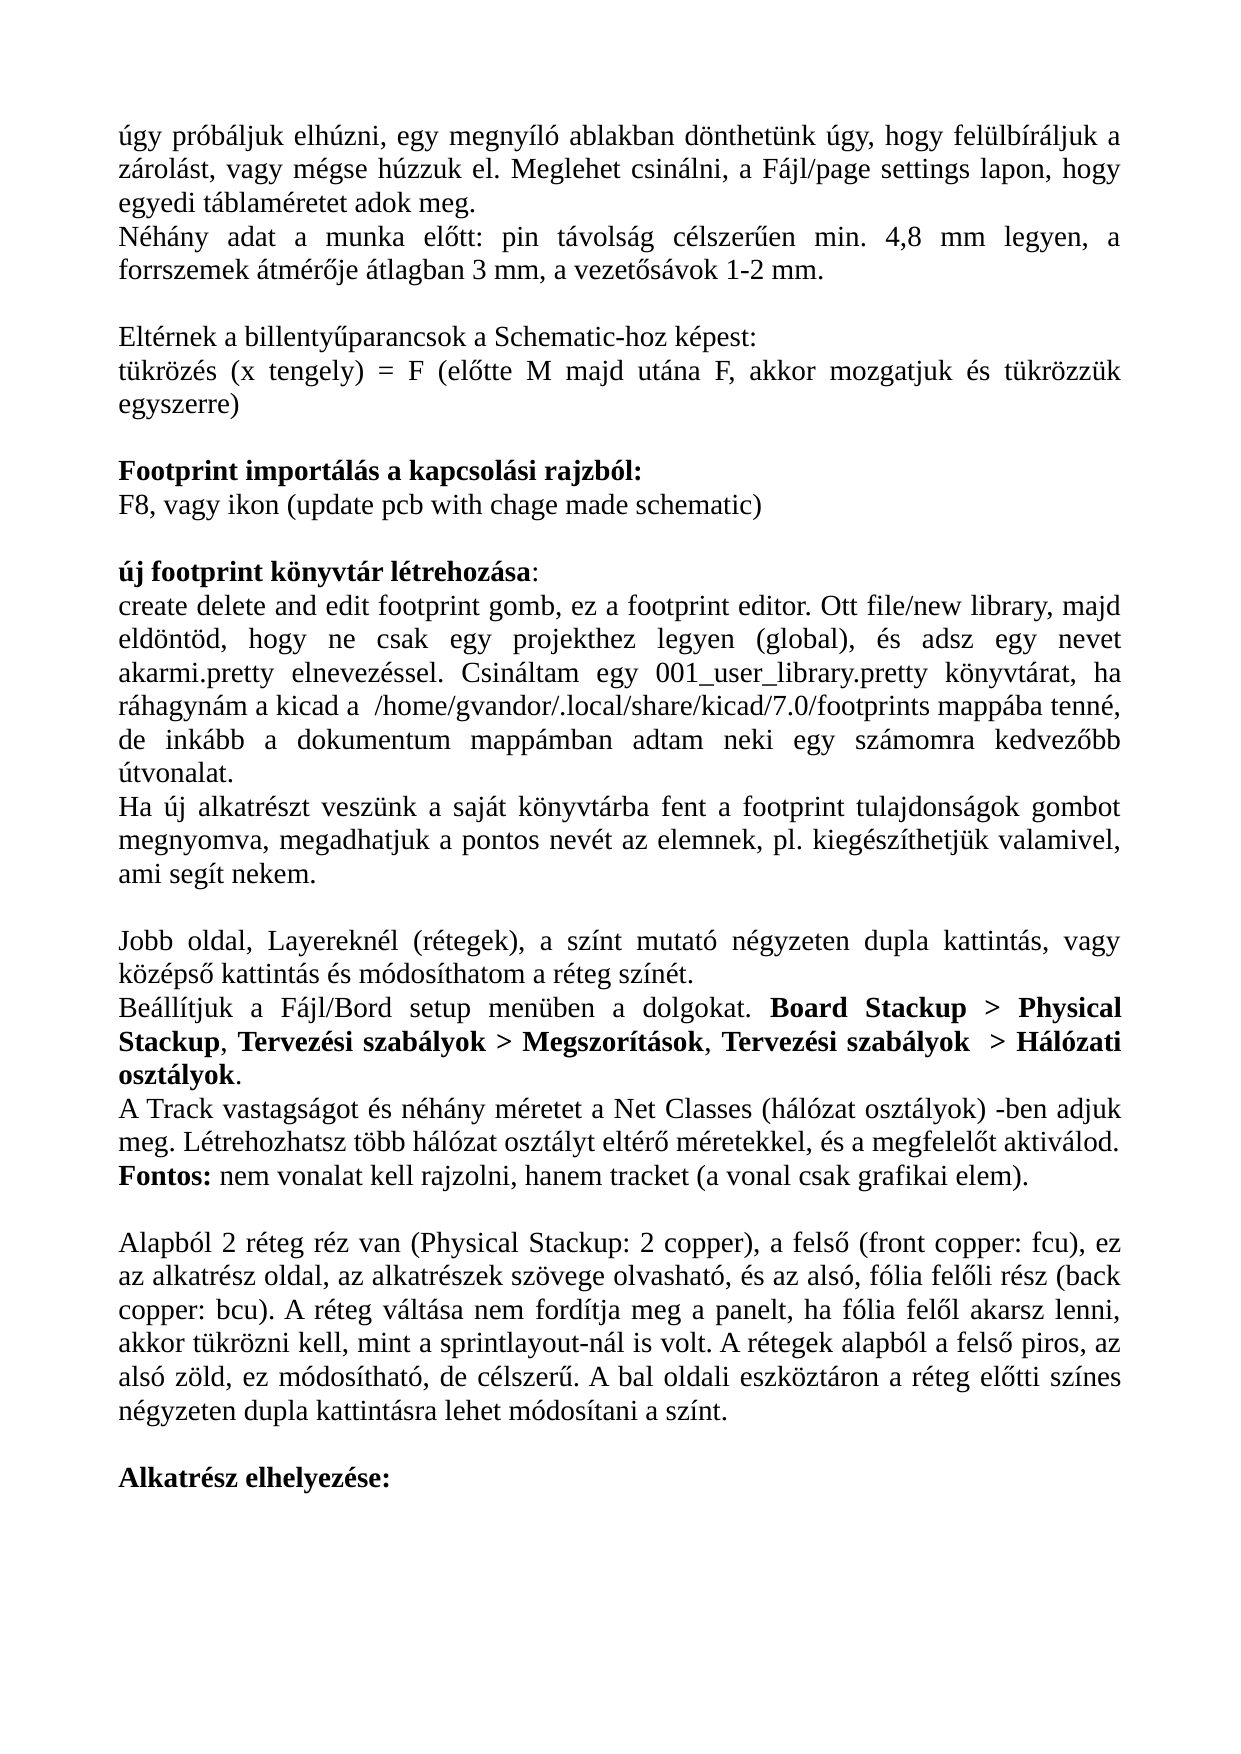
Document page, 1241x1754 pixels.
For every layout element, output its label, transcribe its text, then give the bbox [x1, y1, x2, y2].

text A Track vastagságot és néhány méretet a Net Classes (hálózat osztályok) -ben adjuk meg. Létrehozhatsz több hálózat osztályt eltérő méretekkel, és a megfelelőt aktiválod. [118, 1091, 1122, 1158]
text úgy próbáljuk elhúzni, egy megnyíló ablakban dönthetünk úgy, hogy felülbíráljuk a zárolást, vagy mégse húzzuk el. Meglehet csinálni, a Fájl/page settings lapon, hogy egyedi táblaméretet adok meg. [118, 118, 1122, 219]
text Eltérnek a billentyűparancsok a Schematic-hoz képest: [118, 319, 1122, 353]
text új footprint könyvtár létrehozása: [118, 554, 1122, 588]
text Néhány adat a munka előtt: pin távolság célszerűen min. 4,8 mm legyen, a forrszemek átmérője átlagban 3 mm, a vezetősávok 1-2 mm. [118, 219, 1122, 286]
text Jobb oldal, Layereknél (rétegek), a színt mutató négyzeten dupla kattintás, vagy középső kattintás és módosíthatom a réteg színét. [118, 923, 1122, 990]
text Ha új alkatrészt veszünk a saját könyvtárba fent a footprint tulajdonságok gombot megnyomva, megadhatjuk a pontos nevét az elemnek, pl. kiegészíthetjük valamivel, ami segít nekem. [118, 789, 1122, 889]
text Beállítjuk a Fájl/Bord setup menüben a dolgokat. Board Stackup > Physical Stackup, Tervezési szabályok > Megszorítások, Tervezési szabályok > Hálózati osztályok. [118, 990, 1122, 1091]
text Alapból 2 réteg réz van (Physical Stackup: 2 copper), a felső (front copper: fcu), ez az alkatrész oldal, az alkatrészek szövege olvasható, és az alsó, fólia felőli rész (back copper: bcu). A réteg váltása nem fordítja meg a panelt, ha fólia felől akarsz lenni, akkor tükrözni kell, mint a sprintlayout-nál is volt. A rétegek alapból a felső piros, az alsó zöld, ez módosítható, de célszerű. A bal oldali eszköztáron a réteg előtti színes négyzeten dupla kattintásra lehet módosítani a színt. [118, 1225, 1122, 1426]
text Alkatrész elhelyezése: [118, 1460, 1122, 1493]
text tükrözés (x tengely) = F (előtte M majd utána F, akkor mozgatjuk és tükrözzük egyszerre) [118, 353, 1122, 420]
text F8, vagy ikon (update pcb with chage made schematic) [118, 487, 1122, 521]
text create delete and edit footprint gomb, ez a footprint editor. Ott file/new library, majd eldöntöd, hogy ne csak egy projekthez legyen (global), és adsz egy nevet akarmi.pretty elnevezéssel. Csináltam egy 001_user_library.pretty könyvtárat, ha ráhagynám a kicad a /home/gvandor/.local/share/kicad/7.0/footprints mappába tenné, de inkább a dokumentum mappámban adtam neki egy számomra kedvezőbb útvonalat. [118, 588, 1122, 789]
text Fontos: nem vonalat kell rajzolni, hanem tracket (a vonal csak grafikai elem). [118, 1158, 1122, 1191]
text Footprint importálás a kapcsolási rajzból: [118, 453, 1122, 487]
